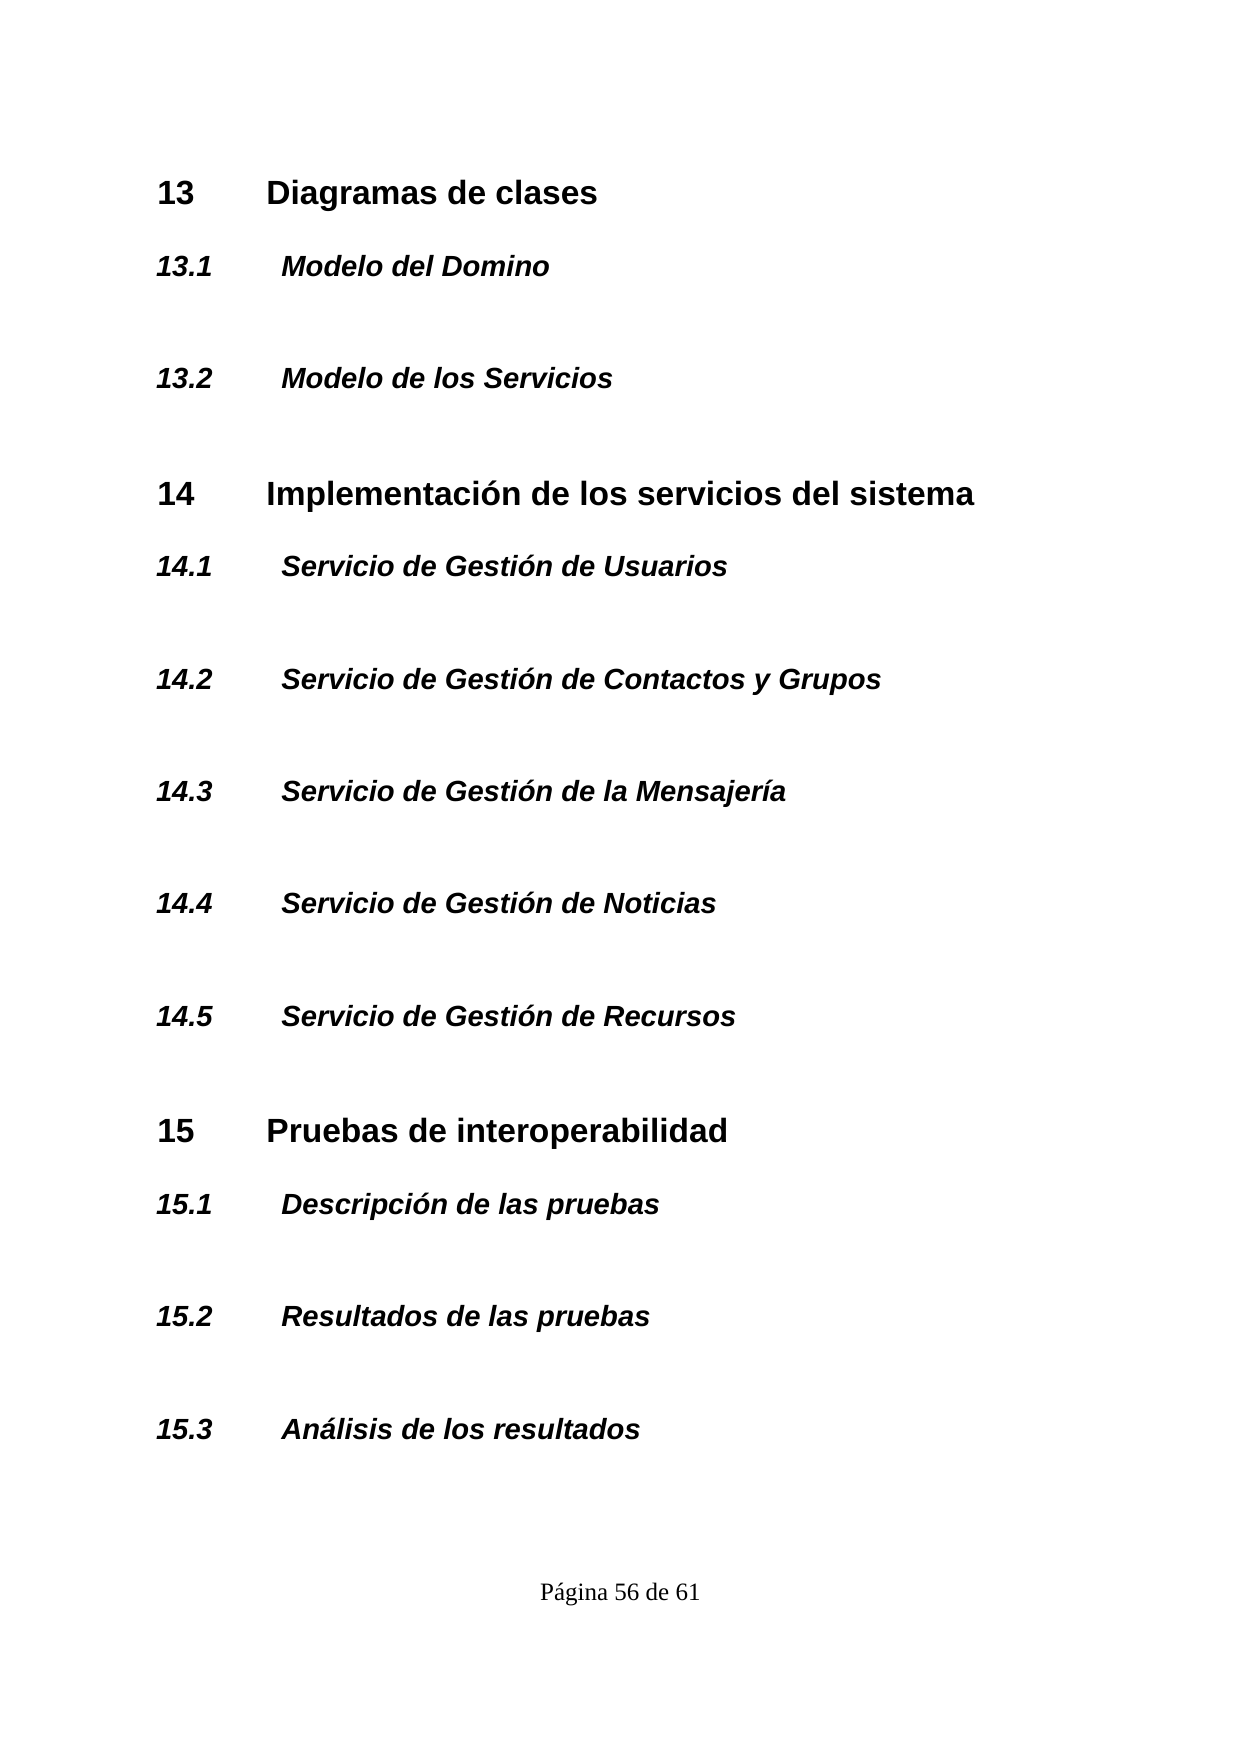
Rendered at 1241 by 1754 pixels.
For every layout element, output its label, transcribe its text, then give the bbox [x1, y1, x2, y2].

subtitle Análisis de los resultados [148, 1412, 1093, 1445]
subtitle Descripción de las pruebas [148, 1187, 1093, 1221]
subtitle Servicio de Gestión de Usuarios [148, 549, 1093, 583]
subtitle Implementación de los servicios del sistema [148, 473, 1093, 512]
subtitle Diagramas de clases [148, 173, 1093, 211]
subtitle Servicio de Gestión de Noticias [148, 886, 1093, 920]
subtitle Modelo de los Servicios [148, 361, 1093, 394]
subtitle Servicio de Gestión de la Mensajería [148, 774, 1093, 808]
subtitle Resultados de las pruebas [148, 1299, 1093, 1333]
subtitle Servicio de Gestión de Contactos y Grupos [148, 662, 1093, 695]
subtitle Pruebas de interoperabilidad [148, 1111, 1093, 1149]
subtitle Modelo del Domino [148, 249, 1093, 282]
subtitle Servicio de Gestión de Recursos [148, 999, 1093, 1032]
